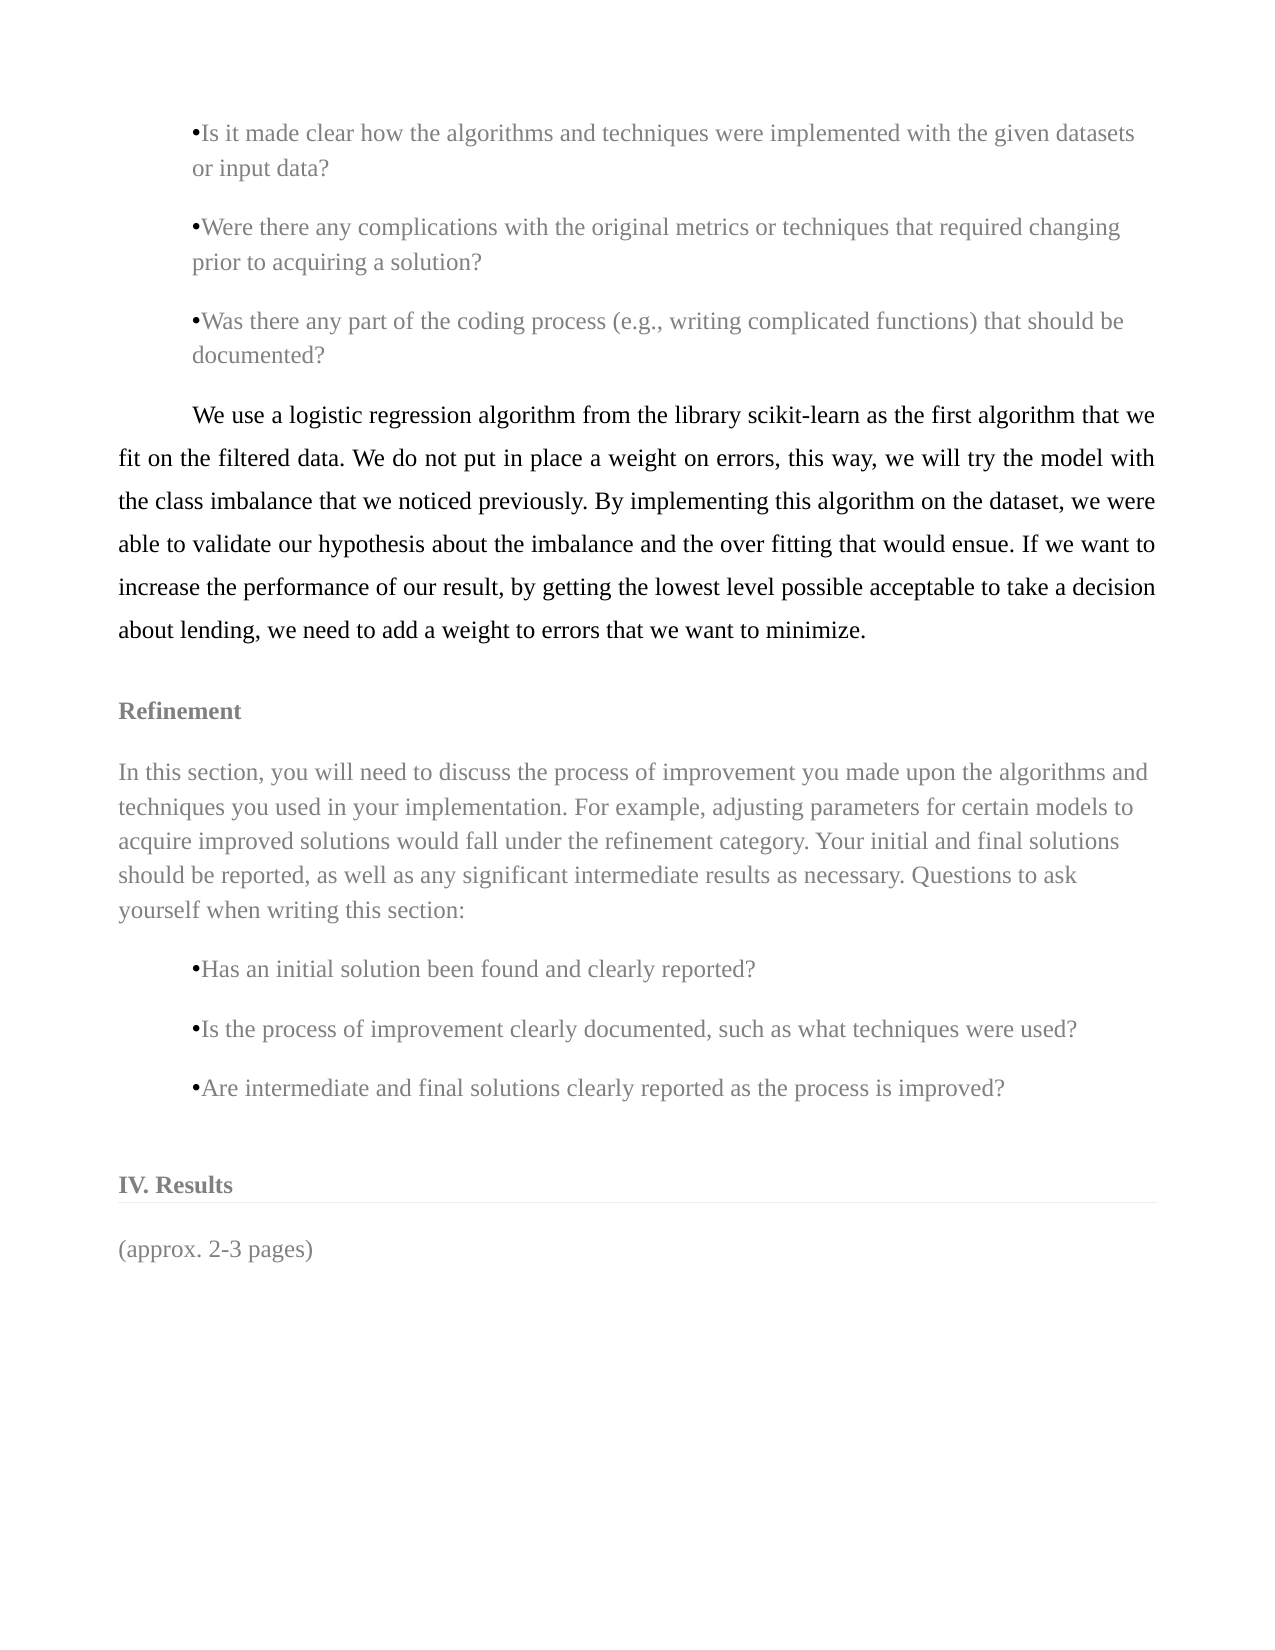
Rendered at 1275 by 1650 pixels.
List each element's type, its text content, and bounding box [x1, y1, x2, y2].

text In this section, you will need to discuss the process of improvement you made upon the algorithms and techniques you used in your implementation. For example, adjusting parameters for certain models to acquire improved solutions would fall under the refinement category. Your initial and final solutions should be reported, as well as any significant intermediate results as necessary. Questions to ask yourself when writing this section: [118, 757, 1157, 924]
subtitle Refinement [118, 696, 1157, 725]
subtitle IV. Results [118, 1171, 1157, 1202]
list Were there any complications with the original metrics or techniques that required changing prior to acquiring a solution? [118, 212, 1157, 275]
list Are intermediate and final solutions clearly reported as the process is improved? [118, 1073, 1157, 1102]
list Is the process of improvement clearly documented, such as what techniques were used? [118, 1014, 1157, 1043]
list Was there any part of the coding process (e.g., writing complicated functions) that should be documented? [118, 306, 1157, 369]
list Is it made clear how the algorithms and techniques were implemented with the given datasets or input data? [118, 118, 1157, 181]
list Has an initial solution been found and clearly reported? [118, 954, 1157, 983]
text (approx. 2-3 pages) [118, 1234, 1157, 1263]
text We use a logistic regression algorithm from the library scikit-learn as the first algorithm that we fit on the filtered data. We do not put in place a weight on errors, this way, we will try the model with the class imbalance that we noticed previously. By implementing this algorithm on the dataset, we were able to validate our hypothesis about the imbalance and the over fitting that would ensue. If we want to increase the performance of our result, by getting the lowest level possible acceptable to take a decision about lending, we need to add a weight to errors that we want to minimize. [118, 400, 1157, 644]
